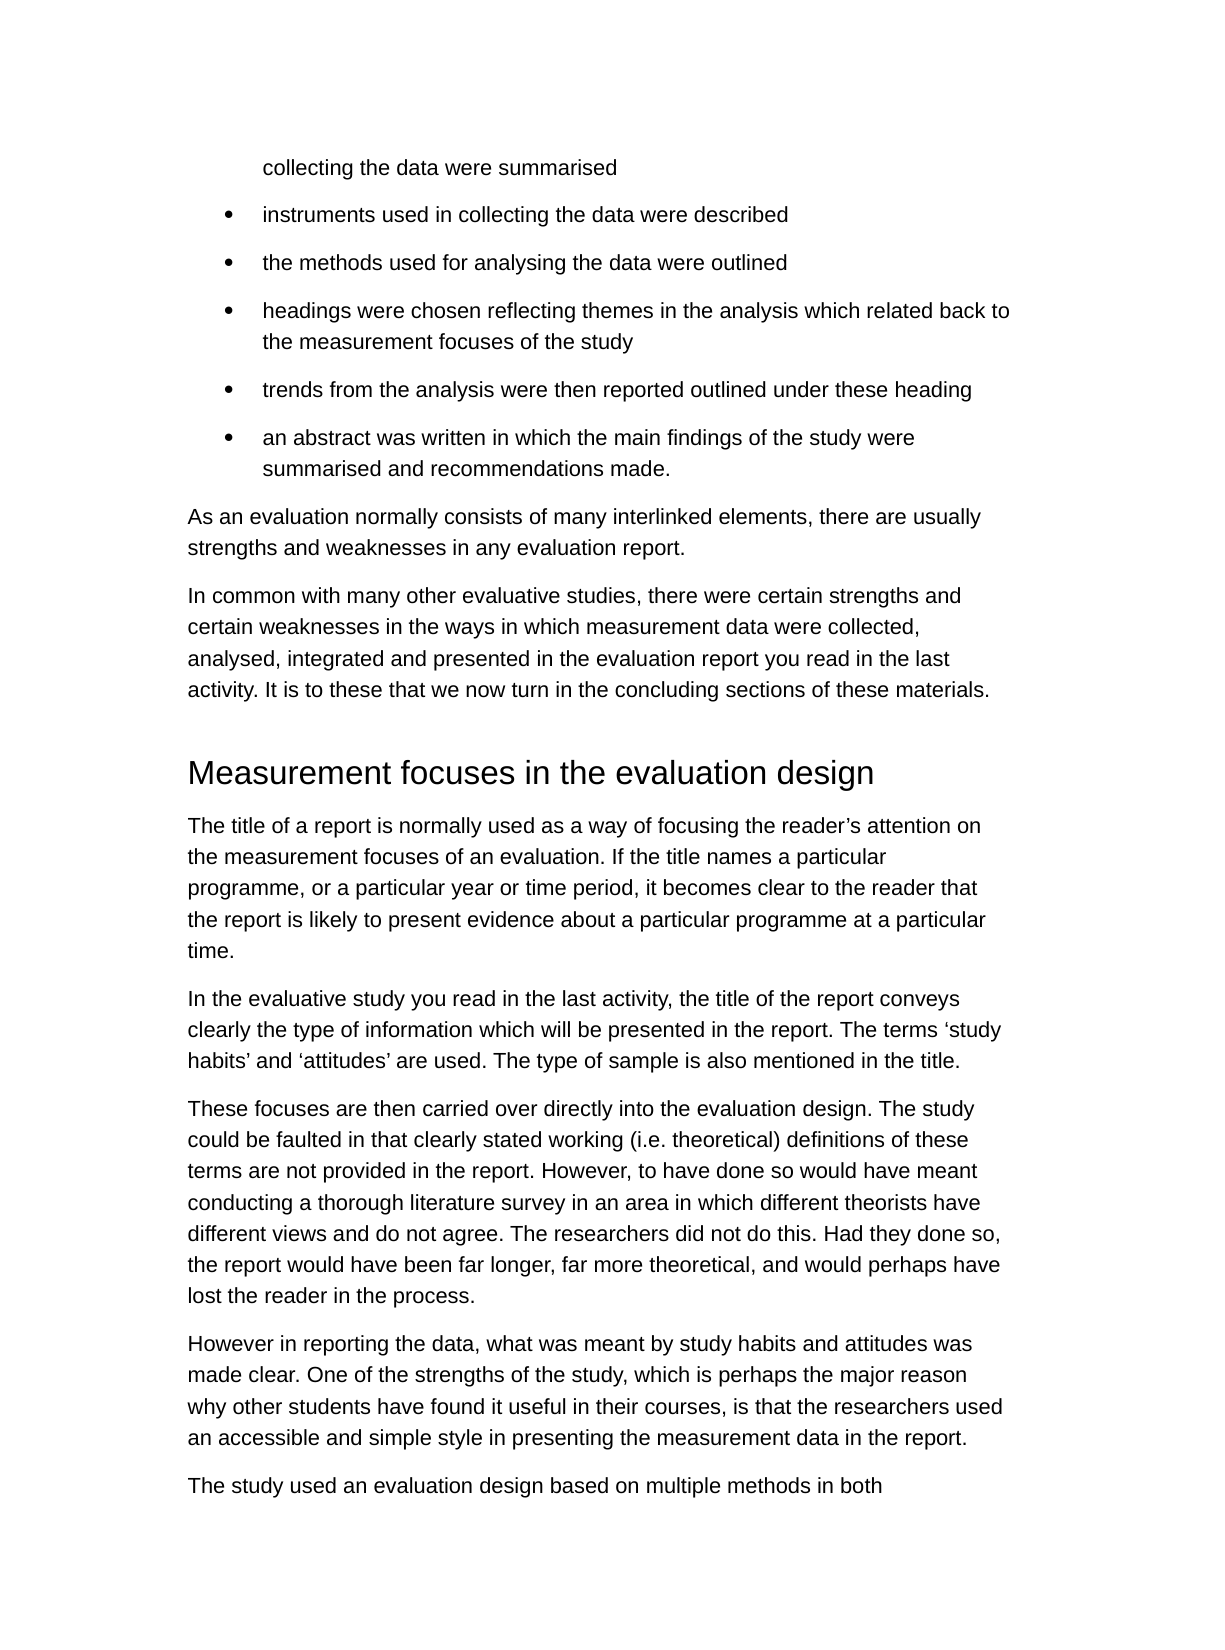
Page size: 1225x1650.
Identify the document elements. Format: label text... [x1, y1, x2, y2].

text As an evaluation normally consists of many interlinked elements, there are usually strengths and weaknesses in any evaluation report. [187, 499, 1007, 562]
list collecting the data were summarised [225, 150, 712, 181]
text In the evaluative study you read in the last activity, the title of the report conveys clearly the type of information which will be presented in the report. The terms ‘study habits’ and ‘attitudes’ are used. The type of sample is also mentioned in the title. [187, 981, 1007, 1075]
text The title of a report is normally used as a way of focusing the reader’s attention on the measurement focuses of an evaluation. If the title names a particular programme, or a particular year or time period, it becomes clear to the reader that the report is likely to present evidence about a particular programme at a particular time. [187, 808, 1007, 964]
list an abstract was written in which the main findings of the study were summarised and recommendations made. [225, 420, 1037, 483]
text The study used an evaluation design based on multiple methods in both [187, 1468, 1007, 1499]
text In common with many other evaluative studies, there were certain strengths and certain weaknesses in the ways in which measurement data were collected, analysed, integrated and presented in the evaluation report you read in the last activity. It is to these that we now turn in the concluding sections of these materials. [187, 578, 1007, 703]
list headings were chosen reflecting themes in the analysis which related back to the measurement focuses of the study [225, 293, 1037, 356]
text Measurement focuses in the evaluation design [187, 753, 1007, 792]
list instruments used in collecting the data were described [225, 198, 1037, 229]
text These focuses are then carried over directly into the evaluation design. The study could be faulted in that clearly stated working (i.e. theoretical) definitions of these terms are not provided in the report. However, to have done so would have meant conducting a thorough literature survey in an area in which different theorists have different views and do not agree. The researchers did not do this. Had they done so, the report would have been far longer, far more theoretical, and would perhaps have lost the reader in the process. [187, 1091, 1007, 1310]
list the methods used for analysing the data were outlined [225, 246, 1037, 277]
text However in reporting the data, what was meant by study habits and attitudes was made clear. One of the strengths of the study, which is perhaps the major reason why other students have found it useful in their courses, is that the researchers used an accessible and simple style in presenting the measurement data in the report. [187, 1327, 1007, 1452]
list trends from the analysis were then reported outlined under these heading [225, 372, 1037, 404]
